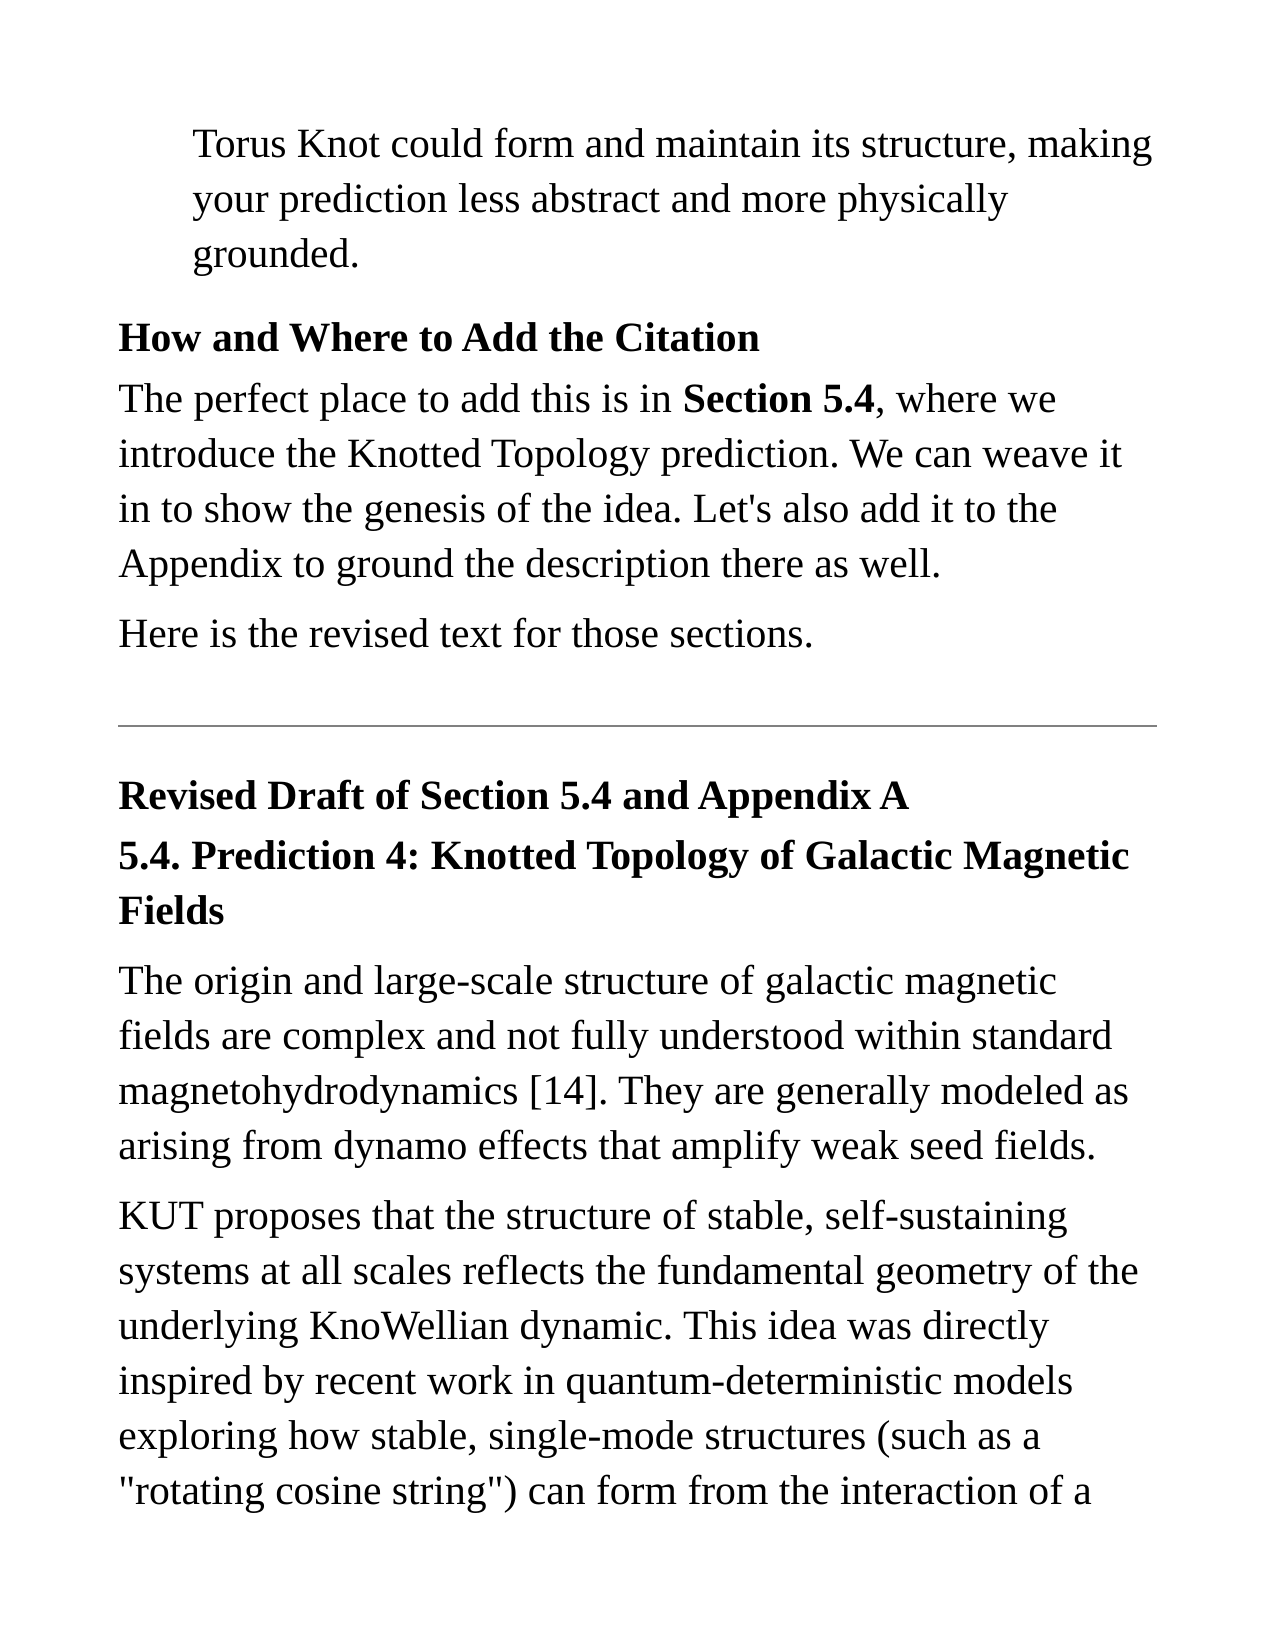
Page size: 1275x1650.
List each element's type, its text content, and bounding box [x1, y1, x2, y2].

text KUT proposes that the structure of stable, self-sustaining systems at all scales reflects the fundamental geometry of the underlying KnoWellian dynamic. This idea was directly inspired by recent work in quantum-deterministic models exploring how stable, single-mode structures (such as a "rotating cosine string") can form from the interaction of a [118, 1190, 1157, 1514]
text The perfect place to add this is in Section 5.4, where we introduce the Knotted Topology prediction. We can weave it in to show the genesis of the idea. Let's also add it to the Appendix to ground the description there as well. [118, 373, 1157, 586]
subtitle Revised Draft of Section 5.4 and Appendix A [118, 770, 1157, 818]
subtitle How and Where to Add the Citation [118, 313, 1157, 361]
text 5.4. Prediction 4: Knotted Topology of Galactic Magnetic Fields [118, 831, 1157, 933]
list Torus Knot could form and maintain its structure, making your prediction less abstract and more physically grounded. [162, 118, 1157, 276]
text The origin and large-scale structure of galactic magnetic fields are complex and not fully understood within standard magnetohydrodynamics [14]. They are generally modeled as arising from dynamo effects that amplify weak seed fields. [118, 955, 1157, 1168]
text Here is the revised text for those sections. [118, 608, 1157, 656]
